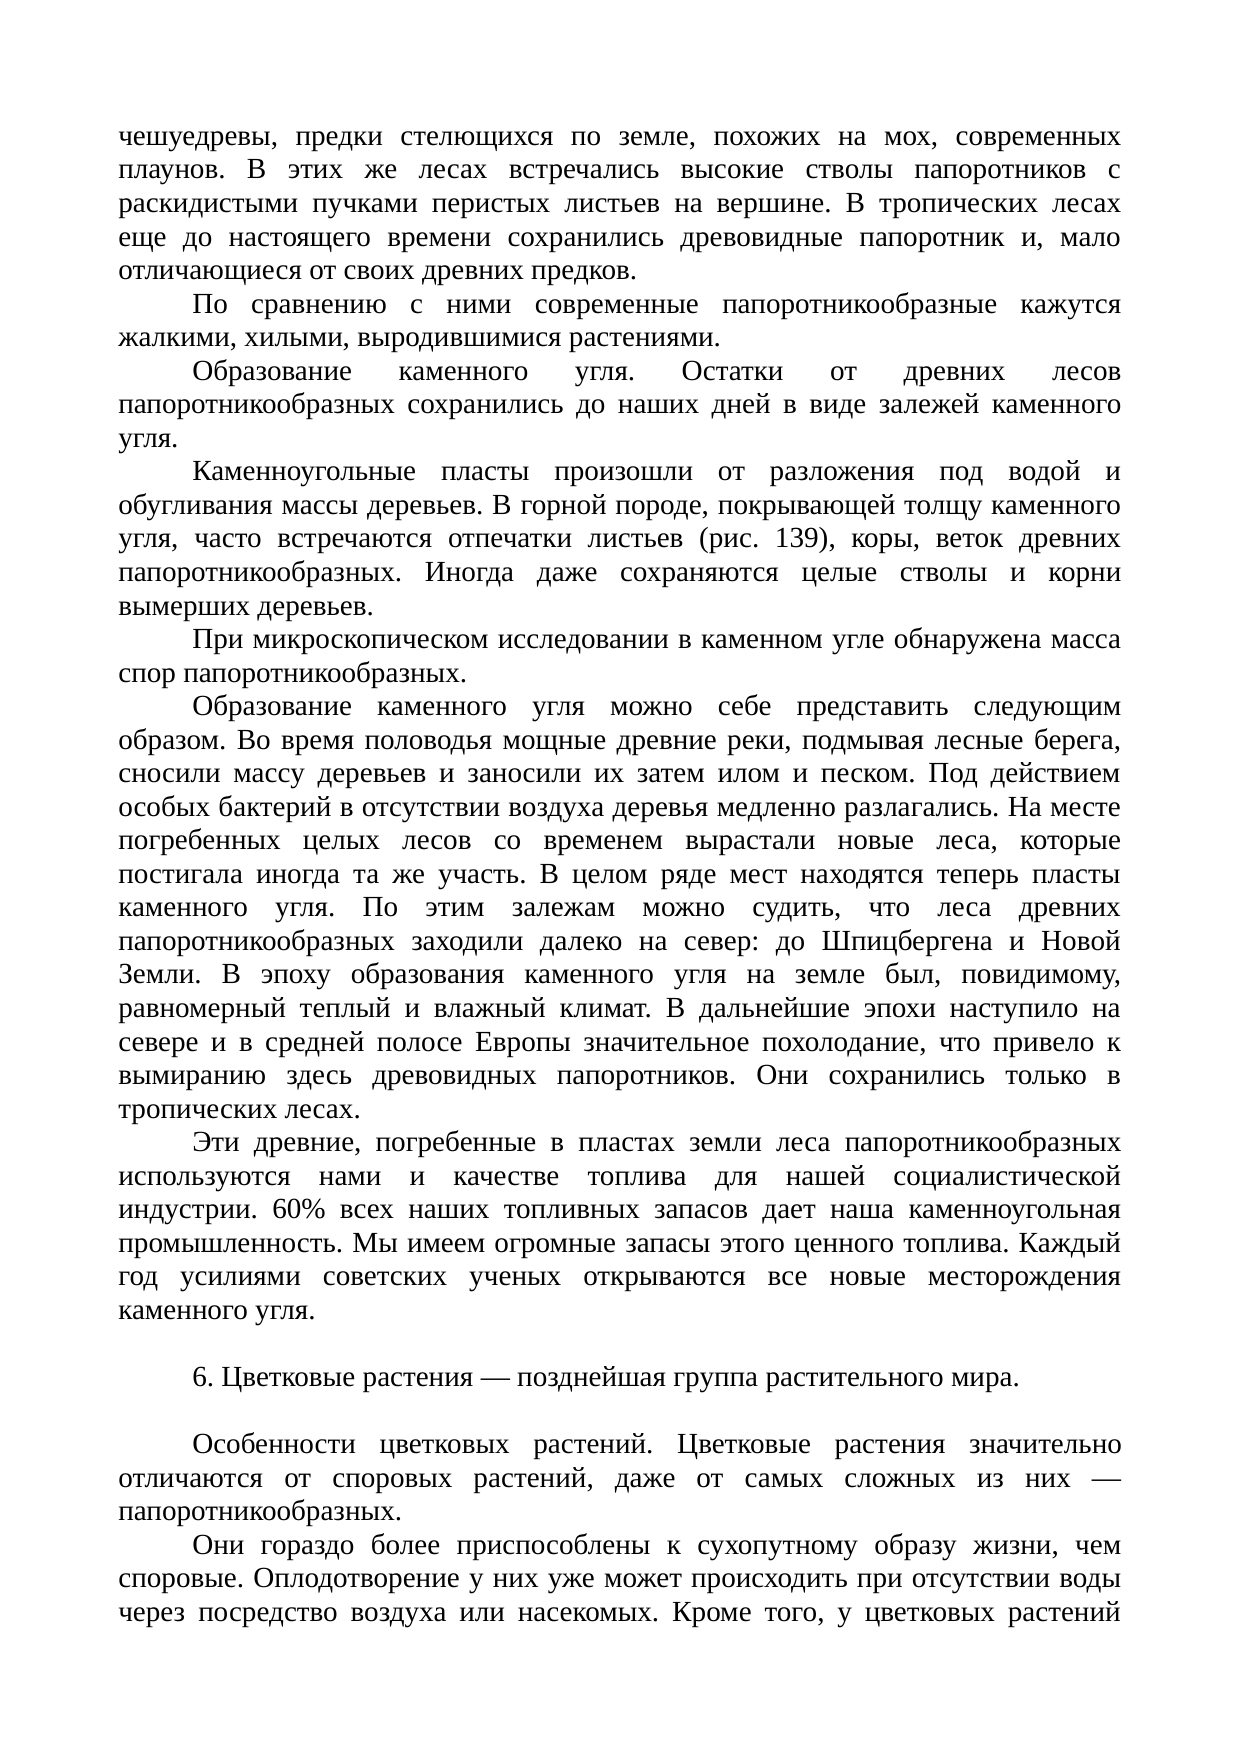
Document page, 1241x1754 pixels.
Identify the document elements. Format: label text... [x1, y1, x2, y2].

text Образование каменного угля можно себе представить следующим образом. Во время половодья мощные древние реки, подмывая лесные берега, сносили массу деревьев и заносили их затем илом и песком. Под действием особых бактерий в отсутствии воздуха деревья медленно разлагались. На месте погребенных целых лесов со временем вырастали новые леса, которые постигала иногда та же участь. В целом ряде мест находятся теперь пласты каменного угля. По этим залежам можно судить, что леса древних папоротникообразных заходили далеко на север: до Шпицбергена и Новой Земли. В эпоху образования каменного угля на земле был, повидимому, равномерный теплый и влажный климат. В дальнейшие эпохи наступило на севере и в средней полосе Европы значительное похолодание, что привело к вымиранию здесь древовидных папоротников. Они сохранились только в тропических лесах. [118, 688, 1122, 1124]
text Каменноугольные пласты произошли от разложения под водой и обугливания массы деревьев. В горной породе, покрывающей толщу каменного угля, часто встречаются отпечатки листьев (рис. 139), коры, веток древних папоротникообразных. Иногда даже сохраняются целые стволы и корни вымерших деревьев. [118, 453, 1122, 621]
text Они гораздо более приспособлены к сухопутному образу жизни, чем споровые. Оплодотворение у них уже может происходить при отсутствии воды через посредство воздуха или насекомых. Кроме того, у цветковых растений [118, 1527, 1122, 1627]
text Эти древние, погребенные в пластах земли леса папоротникообразных используются нами и качестве топлива для нашей социалистической индустрии. 60% всех наших топливных запасов дает наша каменноугольная промышленность. Мы имеем огромные запасы этого ценного топлива. Каждый год усилиями советских ученых открываются все новые месторождения каменного угля. [118, 1124, 1122, 1326]
text Образование каменного угля. Остатки от древних лесов папоротникообразных сохранились до наших дней в виде залежей каменного угля. [118, 353, 1122, 453]
text По сравнению с ними современные папоротникообразные кажутся жалкими, хилыми, выродившимися растениями. [118, 286, 1122, 353]
text При микроскопическом исследовании в каменном угле обнаружена масса спор папоротникообразных. [118, 621, 1122, 688]
text 6. Цветковые растения — позднейшая группа растительного мира. [118, 1359, 1122, 1393]
text Особенности цветковых растений. Цветковые растения значительно отличаются от споровых растений, даже от самых сложных из них — папоротникообразных. [118, 1426, 1122, 1527]
text чешуедревы, предки стелющихся по земле, похожих на мох, современных плаунов. В этих же лесах встречались высокие стволы папоротников с раскидистыми пучками перистых листьев на вершине. В тропических лесах еще до настоящего времени сохранились древовидные папоротник и, мало отличающиеся от своих древних предков. [118, 118, 1122, 286]
